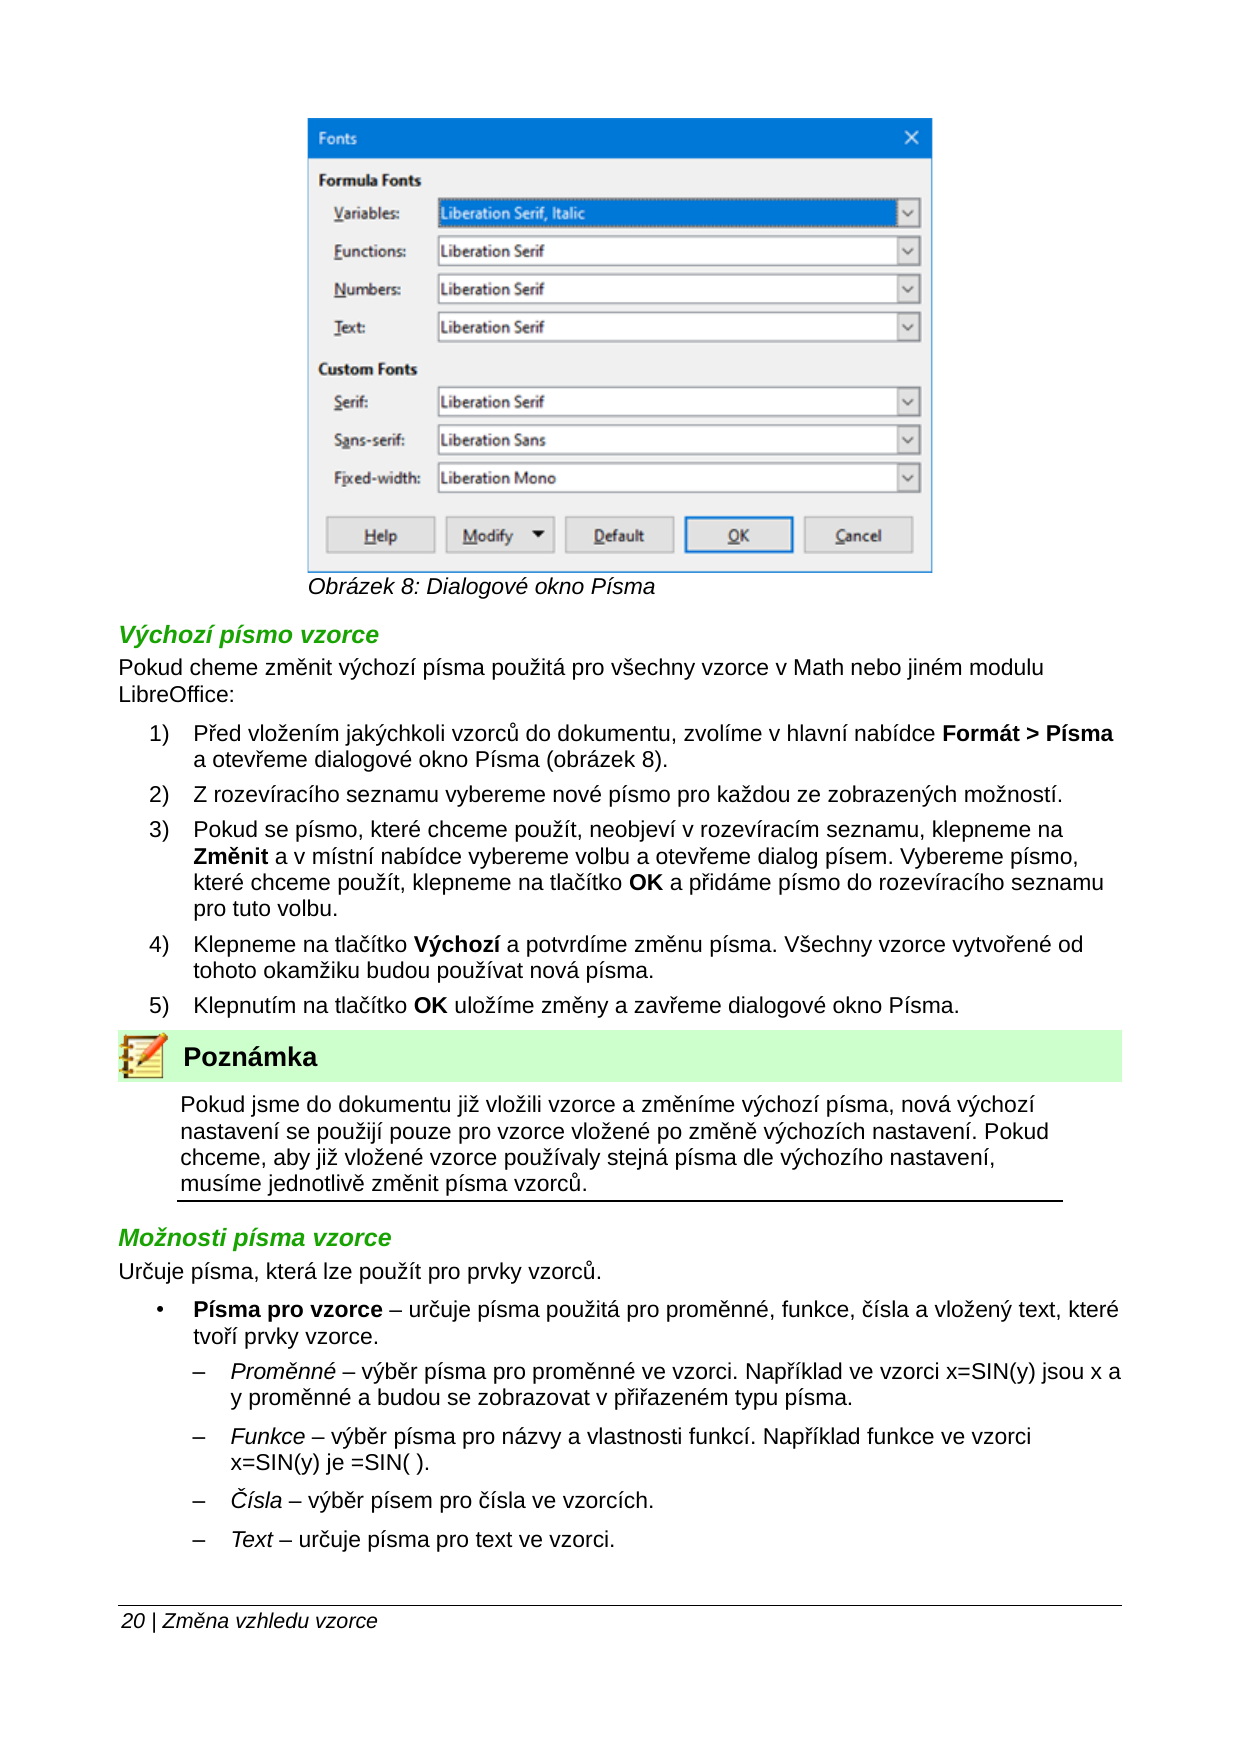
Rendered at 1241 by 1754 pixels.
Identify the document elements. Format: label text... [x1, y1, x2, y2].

picture [119, 1031, 170, 1082]
list Klepnutím na tlačítko OK uložíme změny a zavřeme dialogové okno Písma. [169, 992, 1122, 1018]
text Pokud jsme do dokumentu již vložili vzorce a změníme výchozí písma, nová výchozí nastavení se použijí pouze pro vzorce vložené po změně výchozích nastavení. Pokud chceme, aby již vložené vzorce používaly stejná písma dle výchozího nastavení, musíme jednotlivě změnit písma vzorců. [177, 1088, 1063, 1200]
text Pokud cheme změnit výchozí písma použitá pro všechny vzorce v Math nebo jiném modulu LibreOffice: [118, 654, 1122, 707]
list Pokud se písmo, které chceme použít, neobjeví v rozevíracím seznamu, klepneme na Změnit a v místní nabídce vybereme volbu a otevřeme dialog písem. Vybereme písmo, které chceme použít, klepneme na tlačítko OK a přidáme písmo do rozevíracího seznamu pro tuto volbu. [169, 816, 1122, 922]
picture [307, 118, 933, 573]
subtitle Poznámka [118, 1030, 1122, 1082]
text Obrázek 8: Dialogové okno Písma [308, 573, 933, 599]
list Před vložením jakýchkoli vzorců do dokumentu, zvolíme v hlavní nabídce Formát > Písma a otevřeme dialogové okno Písma (obrázek 8). [169, 719, 1122, 772]
list Funkce – výběr písma pro názvy a vlastnosti funkcí. Například funkce ve vzorci x=SIN(y) je =SIN( ). [192, 1423, 1122, 1475]
list Klepneme na tlačítko Výchozí a potvrdíme změnu písma. Všechny vzorce vytvořené od tohoto okamžiku budou používat nová písma. [169, 931, 1122, 983]
list Z rozevíracího seznamu vybereme nové písmo pro každou ze zobrazených možností. [169, 781, 1122, 807]
subtitle Výchozí písmo vzorce [118, 620, 1122, 648]
text Určuje písma, která lze použít pro prvky vzorců. [118, 1258, 1122, 1284]
list Čísla – výběr písem pro čísla ve vzorcích. [192, 1487, 1122, 1514]
subtitle Možnosti písma vzorce [118, 1223, 1122, 1252]
list Písma pro vzorce – určuje písma použitá pro proměnné, funkce, čísla a vložený text, které tvoří prvky vzorce. [156, 1296, 1122, 1349]
list Text – určuje písma pro text ve vzorci. [192, 1526, 1122, 1552]
list Proměnné – výběr písma pro proměnné ve vzorci. Například ve vzorci x=SIN(y) jsou x a y proměnné a budou se zobrazovat v přiřazeném typu písma. [192, 1358, 1122, 1411]
